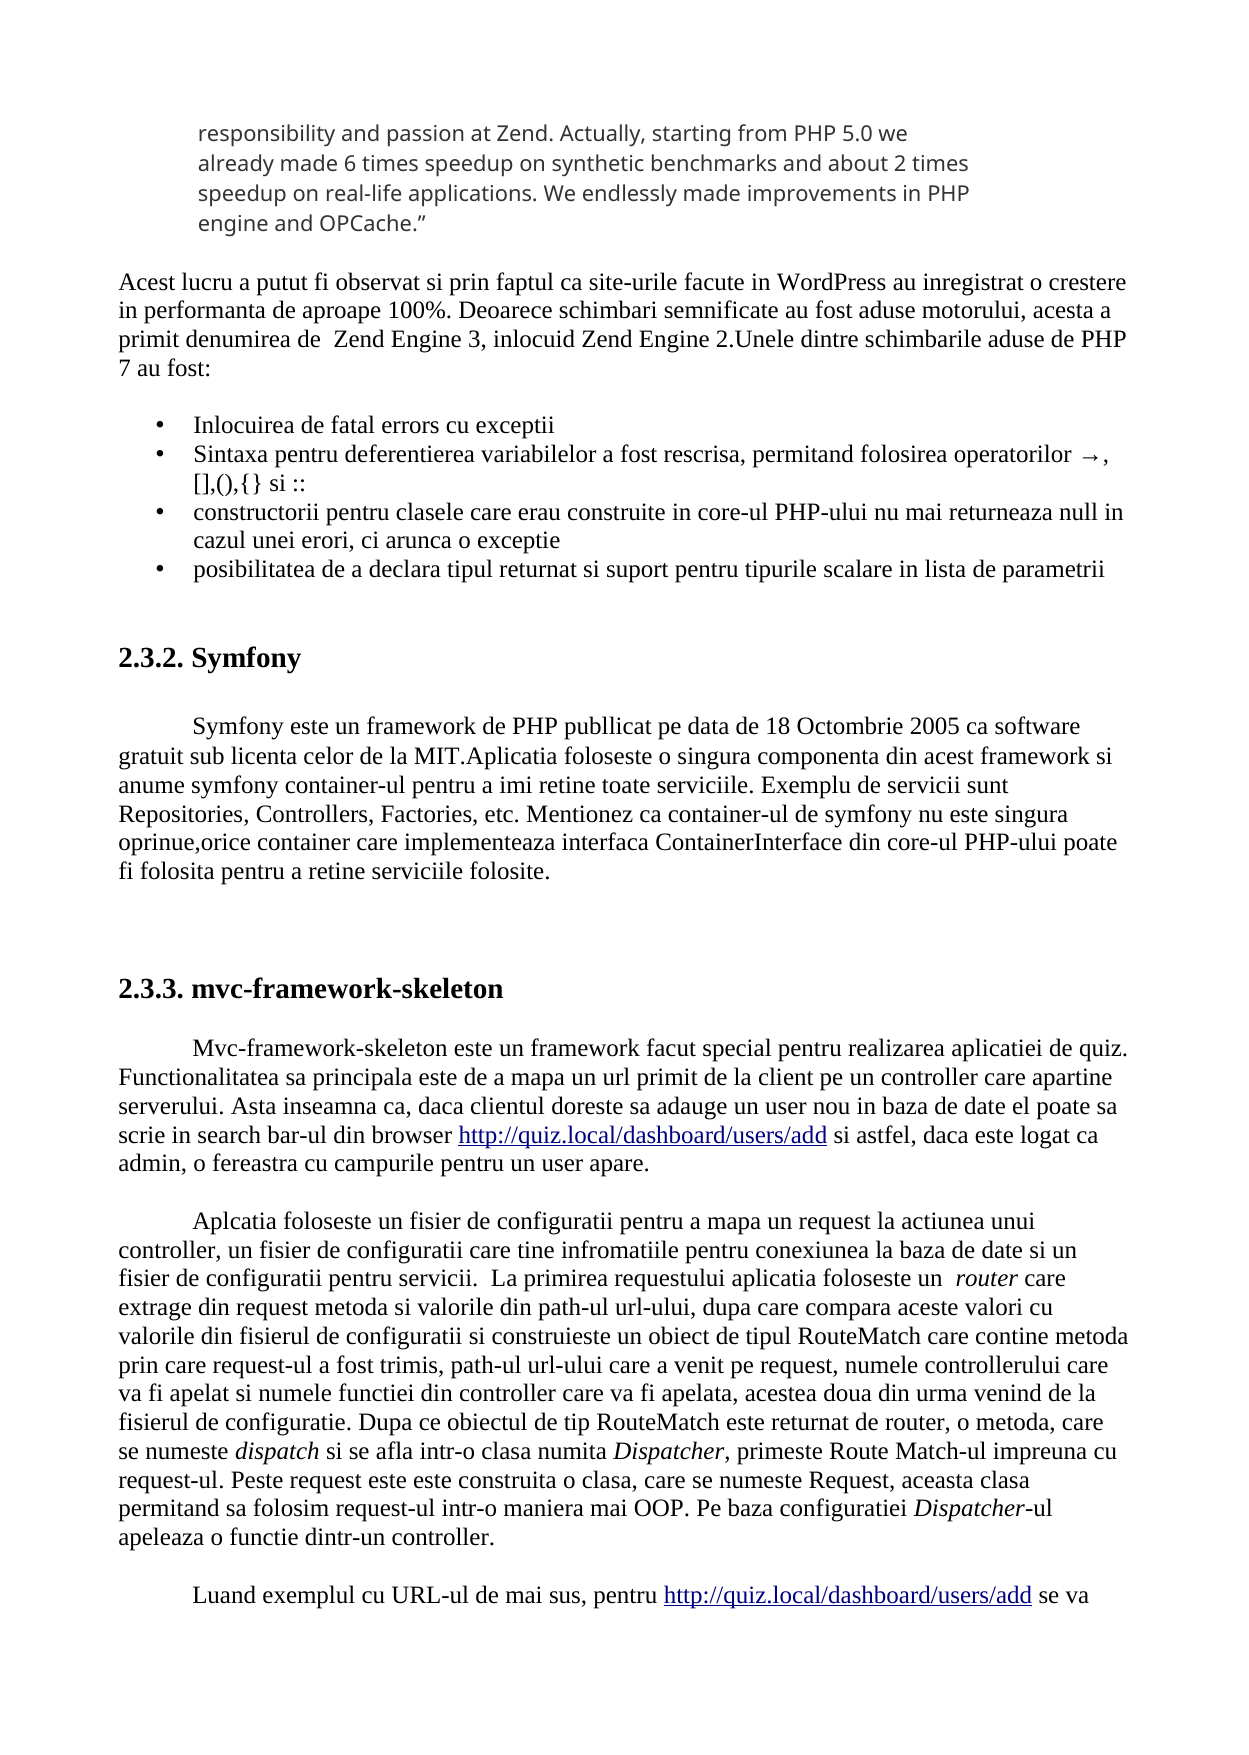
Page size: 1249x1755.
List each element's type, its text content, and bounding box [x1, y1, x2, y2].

text responsibility and passion at Zend. Actually, starting from PHP 5.0 we [192, 118, 1130, 148]
text Aplcatia foloseste un fisier de configuratii pentru a mapa un request la actiunea unui controller, un fisier de configuratii care tine infromatiile pentru conexiunea la baza de date si un fisier de configuratii pentru servicii. La primirea requestului aplicatia foloseste un router care extrage din request metoda si valorile din path-ul url-ului, dupa care compara aceste valori cu valorile din fisierul de configuratii si construieste un obiect de tipul RouteMatch care contine metoda prin care request-ul a fost trimis, path-ul url-ului care a venit pe request, numele controllerului care va fi apelat si numele functiei din controller care va fi apelata, acestea doua din urma venind de la fisierul de configuratie. Dupa ce obiectul de tip RouteMatch este returnat de router, o metoda, care se numeste dispatch si se afla intr-o clasa numita Dispatcher, primeste Route Match-ul impreuna cu request-ul. Peste request este este construita o clasa, care se numeste Request, aceasta clasa permitand sa folosim request-ul intr-o maniera mai OOP. Pe baza configuratiei Dispatcher-ul apeleaza o functie dintr-un controller. [118, 1206, 1130, 1551]
text speedup on real-life applications. We endlessly made improvements in PHP [192, 178, 1130, 207]
text Mvc-framework-skeleton este un framework facut special pentru realizarea aplicatiei de quiz. Functionalitatea sa principala este de a mapa un url primit de la client pe un controller care apartine serverului. Asta inseamna ca, daca clientul doreste sa adauge un user nou in baza de date el poate sa scrie in search bar-ul din browser http://quiz.local/dashboard/users/add si astfel, daca este logat ca admin, o fereastra cu campurile pentru un user apare. [118, 1033, 1130, 1177]
text 2.3.3. mvc-framework-skeleton [118, 971, 1130, 1005]
list posibilitatea de a declara tipul returnat si suport pentru tipurile scalare in lista de parametrii [156, 554, 1130, 583]
text Acest lucru a putut fi observat si prin faptul ca site-urile facute in WordPress au inregistrat o crestere in performanta de aproape 100%. Deoarece schimbari semnificate au fost aduse motorului, acesta a primit denumirea de Zend Engine 3, inlocuid Zend Engine 2.Unele dintre schimbarile aduse de PHP 7 au fost: [118, 267, 1130, 382]
text Luand exemplul cu URL-ul de mai sus, pentru http://quiz.local/dashboard/users/add se va [118, 1580, 1130, 1608]
text 2.3.2. Symfony [118, 641, 1130, 674]
text Symfony este un framework de PHP publlicat pe data de 18 Octombrie 2005 ca software gratuit sub licenta celor de la MIT.Aplicatia foloseste o singura componenta din acest framework si anume symfony container-ul pentru a imi retine toate serviciile. Exemplu de servicii sunt Repositories, Controllers, Factories, etc. Mentionez ca container-ul de symfony nu este singura oprinue,orice container care implementeaza interfaca ContainerInterface din core-ul PHP-ului poate fi folosita pentru a retine serviciile folosite. [118, 708, 1130, 885]
list constructorii pentru clasele care erau construite in core-ul PHP-ului nu mai returneaza null in cazul unei erori, ci arunca o exceptie [156, 497, 1130, 554]
text already made 6 times speedup on synthetic benchmarks and about 2 times [192, 148, 1130, 178]
list Inlocuirea de fatal errors cu exceptii [156, 411, 1130, 439]
text engine and OPCache.” [192, 207, 1130, 237]
list Sintaxa pentru deferentierea variabilelor a fost rescrisa, permitand folosirea operatorilor →,[],(),{} si :: [156, 439, 1130, 497]
